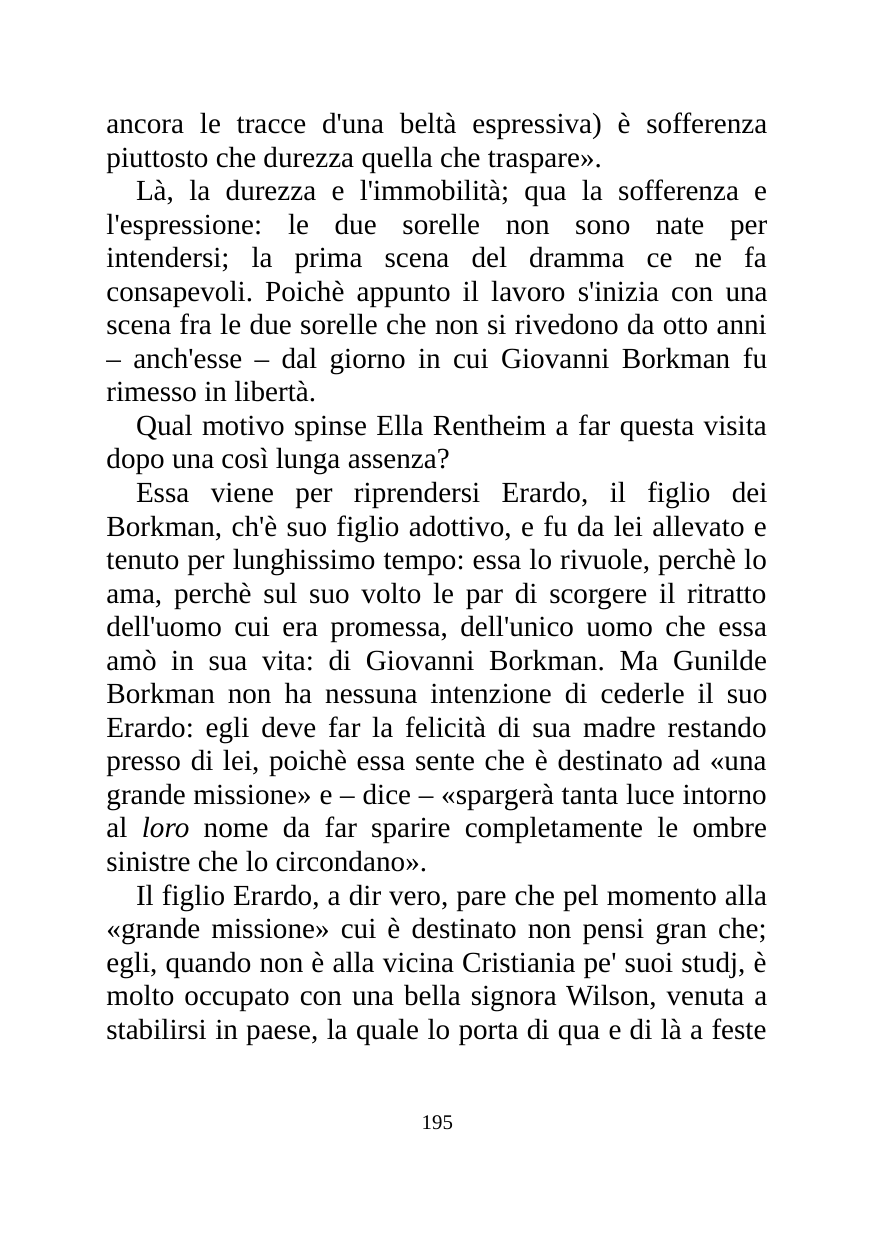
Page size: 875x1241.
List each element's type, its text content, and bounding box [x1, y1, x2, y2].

text Qual motivo spinse Ella Rentheim a far questa visita dopo una così lunga assenza? [106, 408, 768, 475]
text Là, la durezza e l'immobilità; qua la sofferenza e l'espressione: le due sorelle non sono nate per intendersi; la prima scena del dramma ce ne fa consapevoli. Poichè appunto il lavoro s'inizia con una scena fra le due sorelle che non si rivedono da otto anni – anch'esse – dal giorno in cui Giovanni Borkman fu rimesso in libertà. [106, 173, 768, 408]
text Essa viene per riprendersi Erardo, il figlio dei Borkman, ch'è suo figlio adottivo, e fu da lei allevato e tenuto per lunghissimo tempo: essa lo rivuole, perchè lo ama, perchè sul suo volto le par di scorgere il ritratto dell'uomo cui era promessa, dell'unico uomo che essa amò in sua vita: di Giovanni Borkman. Ma Gunilde Borkman non ha nessuna intenzione di cederle il suo Erardo: egli deve far la felicità di sua madre restando presso di lei, poichè essa sente che è destinato ad «una grande missione» e – dice – «spargerà tanta luce intorno al loro nome da far sparire completamente le ombre sinistre che lo circondano». [106, 475, 768, 878]
text ancora le tracce d'una beltà espressiva) è sofferenza piuttosto che durezza quella che traspare». [106, 106, 768, 173]
text Il figlio Erardo, a dir vero, pare che pel momento alla «grande missione» cui è destinato non pensi gran che; egli, quando non è alla vicina Cristiania pe' suoi studj, è molto occupato con una bella signora Wilson, venuta a stabilirsi in paese, la quale lo porta di qua e di là a feste [106, 878, 768, 1045]
